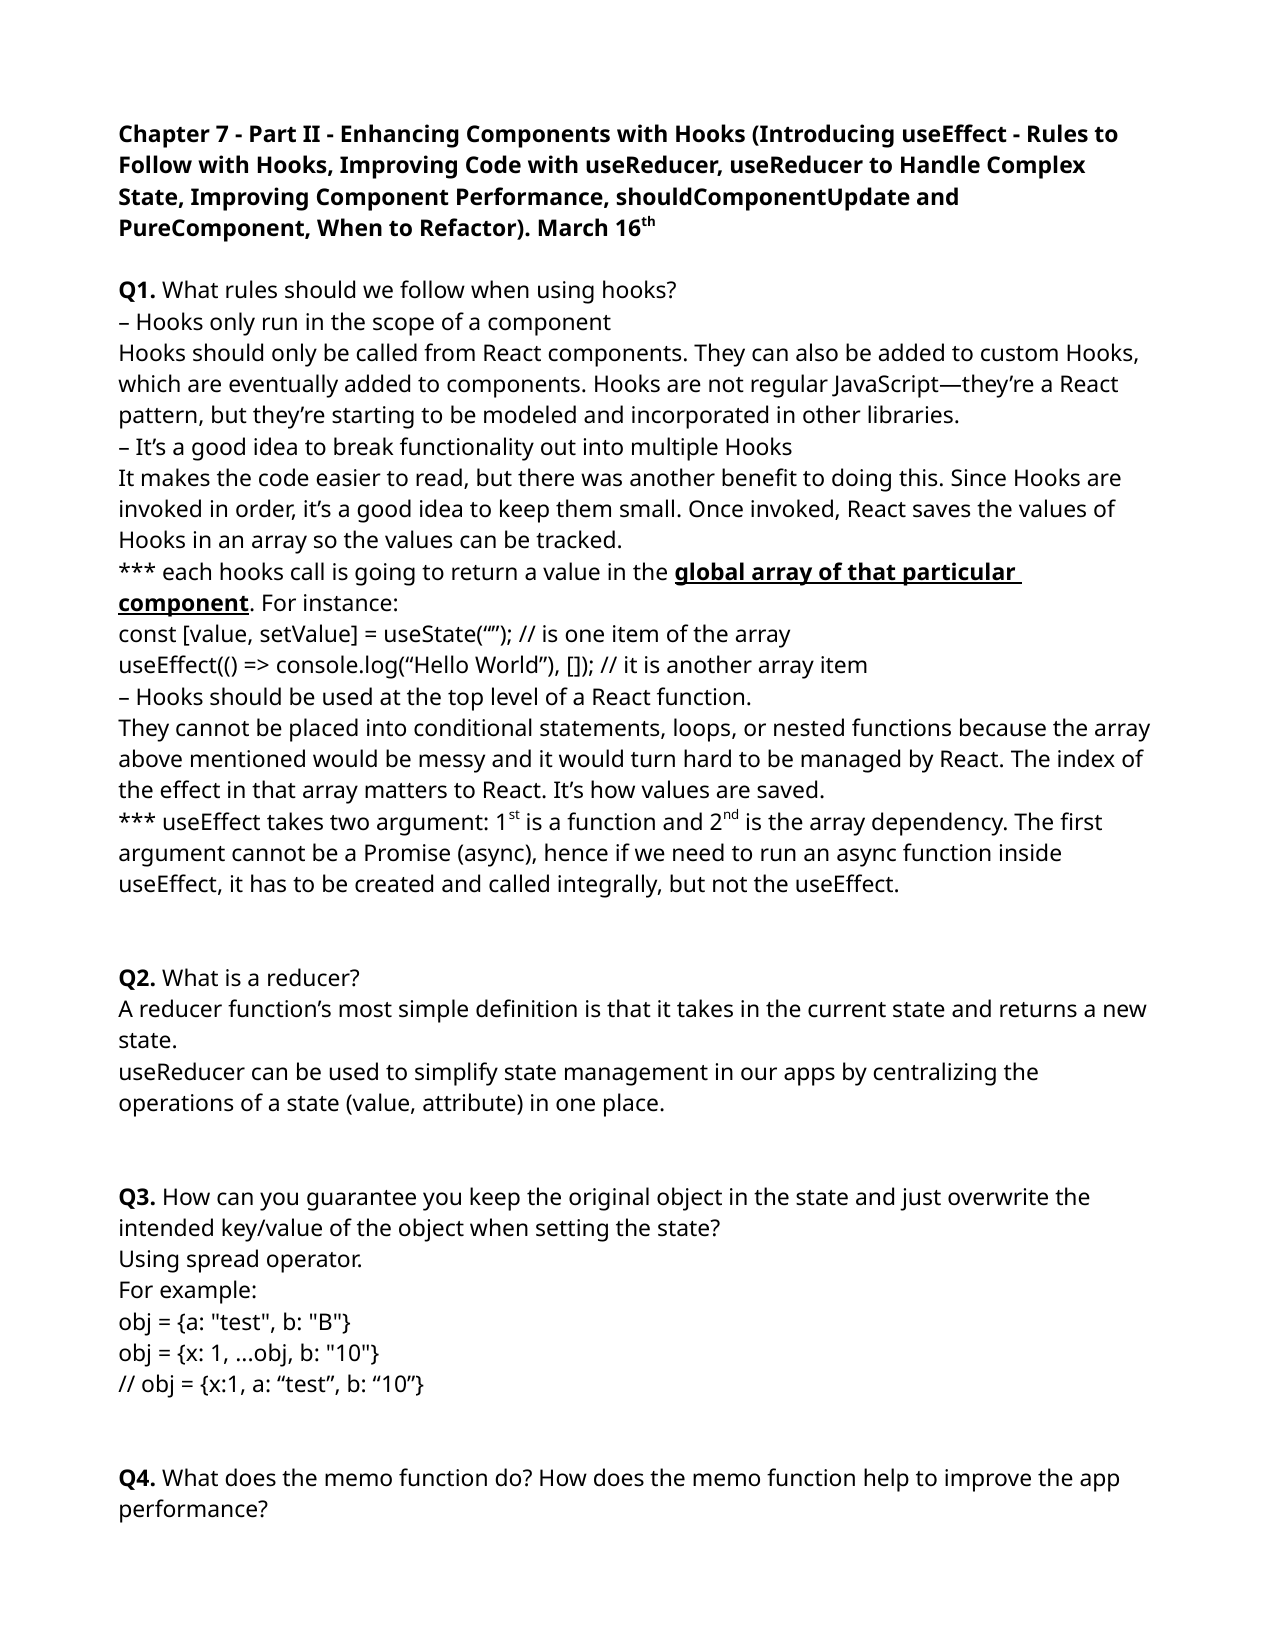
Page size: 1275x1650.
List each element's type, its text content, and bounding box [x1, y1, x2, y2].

text const [value, setValue] = useState(“”); // is one item of the array [118, 618, 1157, 649]
text // obj = {x:1, a: “test”, b: “10”} [118, 1368, 1157, 1399]
text Using spread operator. [118, 1243, 1157, 1274]
text Q4. What does the memo function do? How does the memo function help to improve the app performance? [118, 1462, 1157, 1524]
text Hooks should only be called from React components. They can also be added to custom Hooks, which are eventually added to components. Hooks are not regular JavaScript—they’re a React pattern, but they’re starting to be modeled and incorporated in other libraries. [118, 337, 1157, 431]
text obj = {x: 1, ...obj, b: "10"} [118, 1337, 1157, 1368]
text Q3. How can you guarantee you keep the original object in the state and just overwrite the intended key/value of the object when setting the state? [118, 1181, 1157, 1243]
text Q2. What is a reducer? [118, 962, 1157, 993]
text For example: [118, 1274, 1157, 1306]
text useReducer can be used to simplify state management in our apps by centralizing the operations of a state (value, attribute) in one place. [118, 1056, 1157, 1118]
text – Hooks only run in the scope of a component [118, 306, 1157, 337]
text *** each hooks call is going to return a value in the global array of that particular component. For instance: [118, 556, 1157, 618]
text – Hooks should be used at the top level of a React function. [118, 681, 1157, 712]
text They cannot be placed into conditional statements, loops, or nested functions because the array above mentioned would be messy and it would turn hard to be managed by React. The index of the effect in that array matters to React. It’s how values are saved. [118, 712, 1157, 806]
text Chapter 7 - Part II - Enhancing Components with Hooks (Introducing useEffect - Rules to Follow with Hooks, Improving Code with useReducer, useReducer to Handle Complex State, Improving Component Performance, shouldComponentUpdate and PureComponent, When to Refactor). March 16th [118, 118, 1157, 243]
text – It’s a good idea to break functionality out into multiple Hooks [118, 431, 1157, 462]
text A reducer function’s most simple definition is that it takes in the current state and returns a new state. [118, 993, 1157, 1056]
text *** useEffect takes two argument: 1st is a function and 2nd is the array dependency. The first argument cannot be a Promise (async), hence if we need to run an async function inside useEffect, it has to be created and called integrally, but not the useEffect. [118, 806, 1157, 899]
text Q1. What rules should we follow when using hooks? [118, 274, 1157, 306]
text It makes the code easier to read, but there was another benefit to doing this. Since Hooks are invoked in order, it’s a good idea to keep them small. Once invoked, React saves the values of Hooks in an array so the values can be tracked. [118, 462, 1157, 556]
text useEffect(() => console.log(“Hello World”), []); // it is another array item [118, 649, 1157, 681]
text obj = {a: "test", b: "B"} [118, 1306, 1157, 1337]
